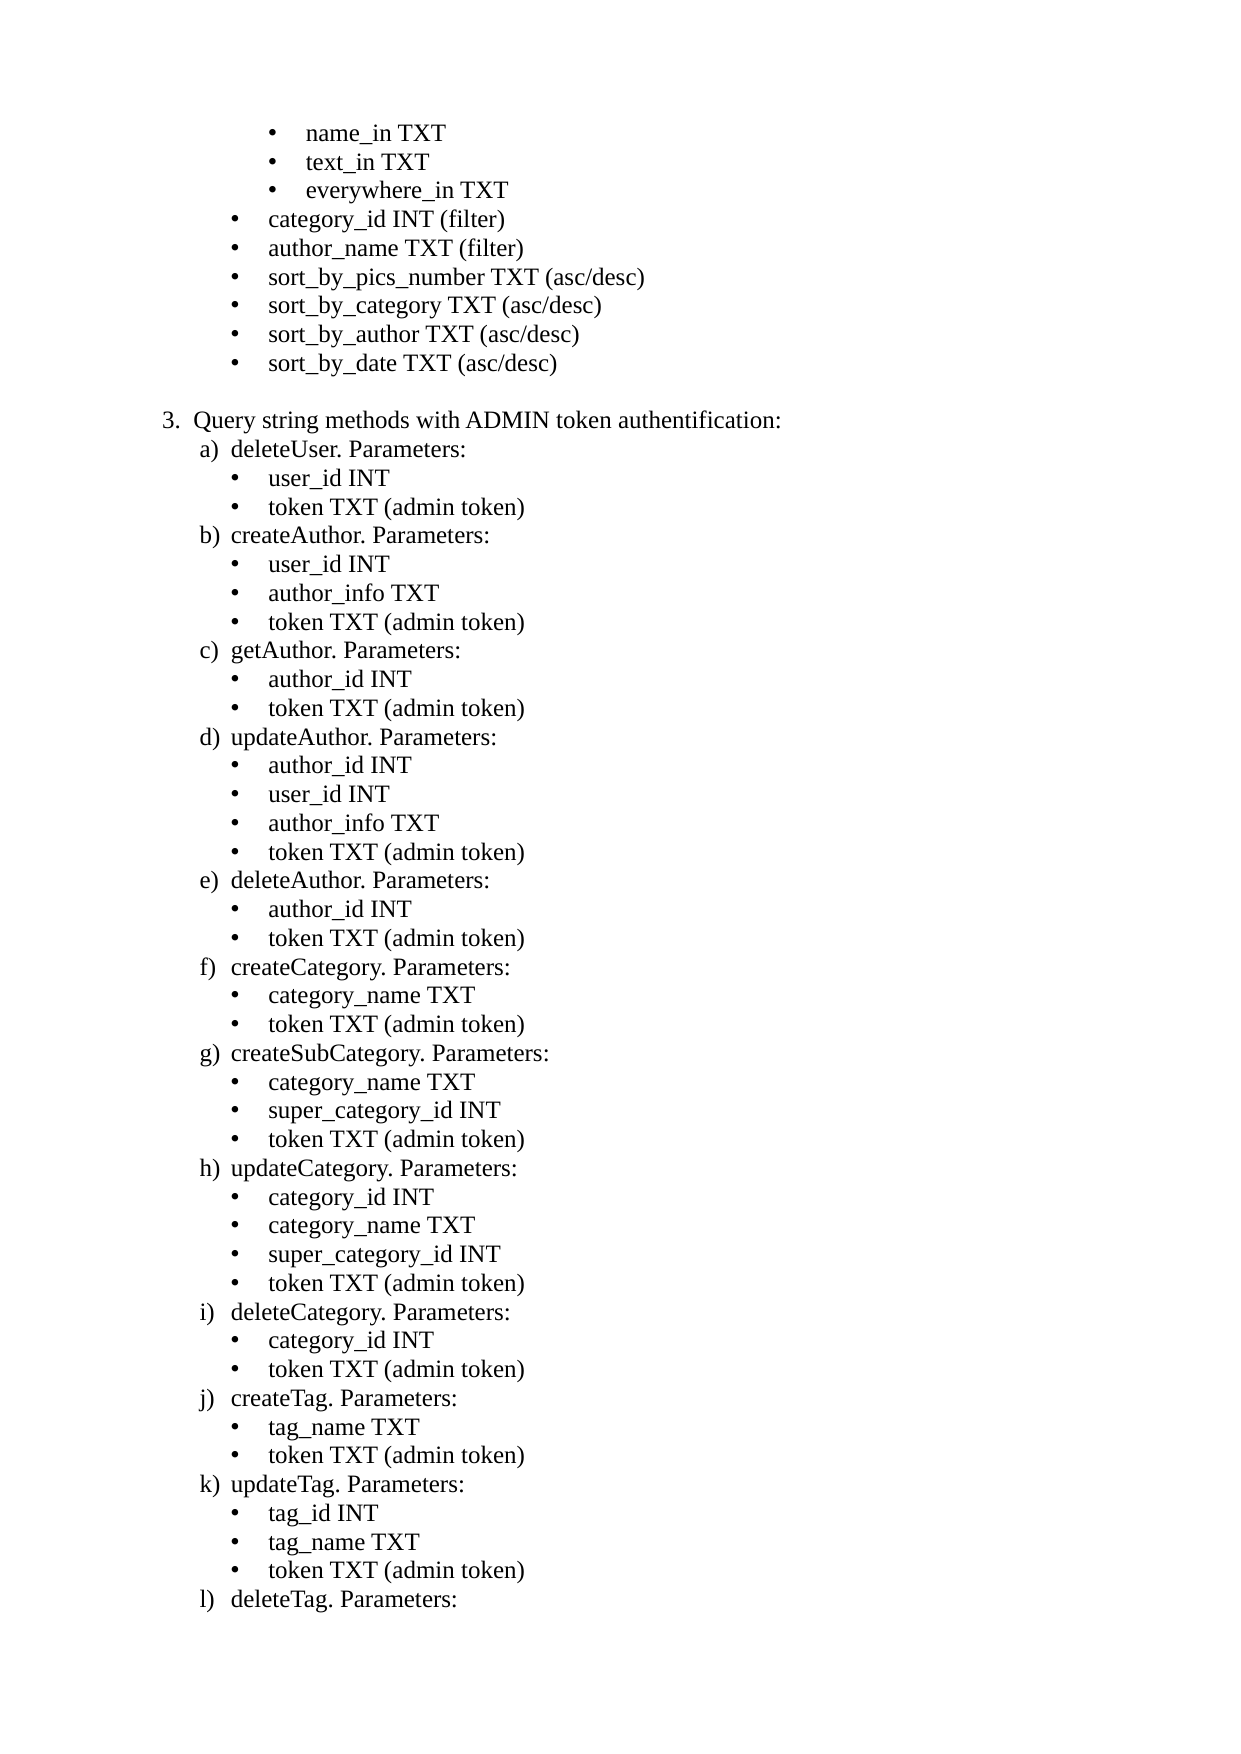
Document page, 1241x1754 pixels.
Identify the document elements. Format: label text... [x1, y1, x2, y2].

list token TXT (admin token) [231, 1441, 1122, 1469]
list deleteCategory. Parameters: [193, 1297, 1122, 1326]
list updateCategory. Parameters: [193, 1153, 1122, 1182]
list sort_by_pics_number TXT (asc/desc) [231, 262, 1122, 291]
list tag_id INT [231, 1498, 1122, 1527]
list author_id INT [231, 894, 1122, 923]
list author_info TXT [231, 578, 1122, 607]
list deleteTag. Parameters: [193, 1584, 1122, 1613]
list author_info TXT [231, 808, 1122, 837]
list category_id INT [231, 1326, 1122, 1354]
list author_id INT [231, 664, 1122, 693]
list Query string methods with ADMIN token authentification: [156, 406, 1122, 434]
list tag_name TXT [231, 1527, 1122, 1556]
list deleteAuthor. Parameters: [193, 866, 1122, 894]
list category_name TXT [231, 1067, 1122, 1096]
list sort_by_author TXT (asc/desc) [231, 319, 1122, 348]
list token TXT (admin token) [231, 492, 1122, 521]
list user_id INT [231, 779, 1122, 808]
list createTag. Parameters: [193, 1383, 1122, 1412]
list deleteUser. Parameters: [193, 434, 1122, 463]
list token TXT (admin token) [231, 1354, 1122, 1383]
list createAuthor. Parameters: [193, 521, 1122, 549]
list token TXT (admin token) [231, 1556, 1122, 1584]
list token TXT (admin token) [231, 1009, 1122, 1038]
list author_id INT [231, 751, 1122, 779]
list category_name TXT [231, 1211, 1122, 1239]
list updateTag. Parameters: [193, 1469, 1122, 1498]
list user_id INT [231, 549, 1122, 578]
list author_name TXT (filter) [231, 233, 1122, 262]
list name_in TXT [268, 118, 1122, 147]
list getAuthor. Parameters: [193, 636, 1122, 664]
list tag_name TXT [231, 1412, 1122, 1441]
list user_id INT [231, 463, 1122, 492]
list token TXT (admin token) [231, 1268, 1122, 1297]
list sort_by_category TXT (asc/desc) [231, 291, 1122, 319]
list category_id INT (filter) [231, 204, 1122, 233]
list token TXT (admin token) [231, 923, 1122, 952]
list super_category_id INT [231, 1239, 1122, 1268]
list everywhere_in TXT [268, 176, 1122, 204]
list text_in TXT [268, 147, 1122, 176]
list super_category_id INT [231, 1096, 1122, 1124]
list sort_by_date TXT (asc/desc) [231, 348, 1122, 377]
list token TXT (admin token) [231, 693, 1122, 722]
list category_id INT [231, 1182, 1122, 1211]
list createCategory. Parameters: [193, 952, 1122, 981]
list token TXT (admin token) [231, 607, 1122, 636]
list updateAuthor. Parameters: [193, 722, 1122, 751]
list category_name TXT [231, 981, 1122, 1009]
list token TXT (admin token) [231, 837, 1122, 866]
list createSubCategory. Parameters: [193, 1038, 1122, 1067]
list token TXT (admin token) [231, 1124, 1122, 1153]
